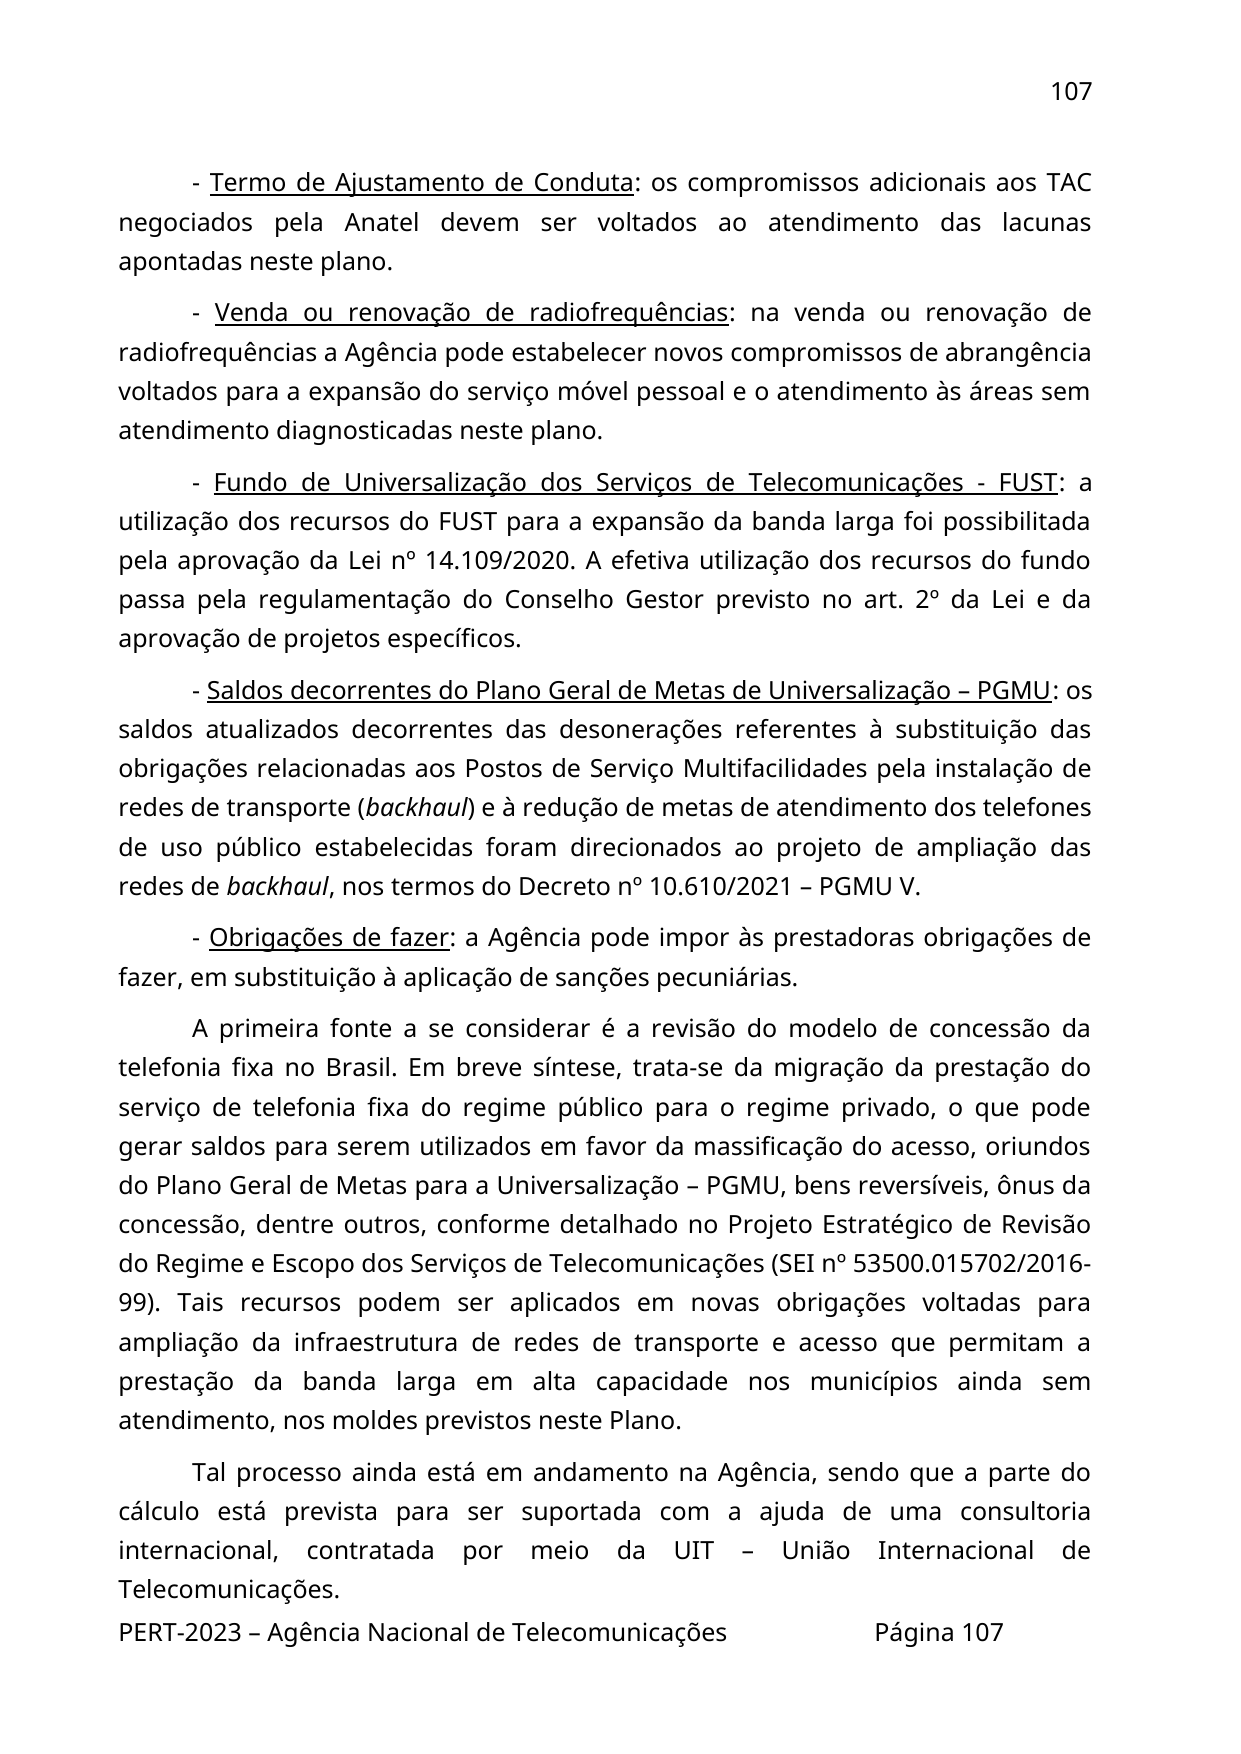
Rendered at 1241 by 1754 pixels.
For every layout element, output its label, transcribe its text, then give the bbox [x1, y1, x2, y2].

text - Obrigações de fazer: a Agência pode impor às prestadoras obrigações de fazer, em substituição à aplicação de sanções pecuniárias. [118, 920, 1093, 993]
text - Saldos decorrentes do Plano Geral de Metas de Universalização – PGMU: os saldos atualizados decorrentes das desonerações referentes à substituição das obrigações relacionadas aos Postos de Serviço Multifacilidades pela instalação de redes de transporte (backhaul) e à redução de metas de atendimento dos telefones de uso público estabelecidas foram direcionados ao projeto de ampliação das redes de backhaul, nos termos do Decreto nº 10.610/2021 – PGMU V. [118, 672, 1093, 902]
text - Termo de Ajustamento de Conduta: os compromissos adicionais aos TAC negociados pela Anatel devem ser voltados ao atendimento das lacunas apontadas neste plano. [118, 165, 1093, 277]
text - Venda ou renovação de radiofrequências: na venda ou renovação de radiofrequências a Agência pode estabelecer novos compromissos de abrangência voltados para a expansão do serviço móvel pessoal e o atendimento às áreas sem atendimento diagnosticadas neste plano. [118, 295, 1093, 447]
text Tal processo ainda está em andamento na Agência, sendo que a parte do cálculo está prevista para ser suportada com a ajuda de uma consultoria internacional, contratada por meio da UIT – União Internacional de Telecomunicações. [118, 1454, 1093, 1606]
text - Fundo de Universalização dos Serviços de Telecomunicações - FUST: a utilização dos recursos do FUST para a expansão da banda larga foi possibilitada pela aprovação da Lei nº 14.109/2020. A efetiva utilização dos recursos do fundo passa pela regulamentação do Conselho Gestor previsto no art. 2º da Lei e da aprovação de projetos específicos. [118, 464, 1093, 655]
text A primeira fonte a se considerar é a revisão do modelo de concessão da telefonia fixa no Brasil. Em breve síntese, trata-se da migração da prestação do serviço de telefonia fixa do regime público para o regime privado, o que pode gerar saldos para serem utilizados em favor da massificação do acesso, oriundos do Plano Geral de Metas para a Universalização – PGMU, bens reversíveis, ônus da concessão, dentre outros, conforme detalhado no Projeto Estratégico de Revisão do Regime e Escopo dos Serviços de Telecomunicações (SEI nº 53500.015702/2016-99). Tais recursos podem ser aplicados em novas obrigações voltadas para ampliação da infraestrutura de redes de transporte e acesso que permitam a prestação da banda larga em alta capacidade nos municípios ainda sem atendimento, nos moldes previstos neste Plano. [118, 1011, 1093, 1437]
